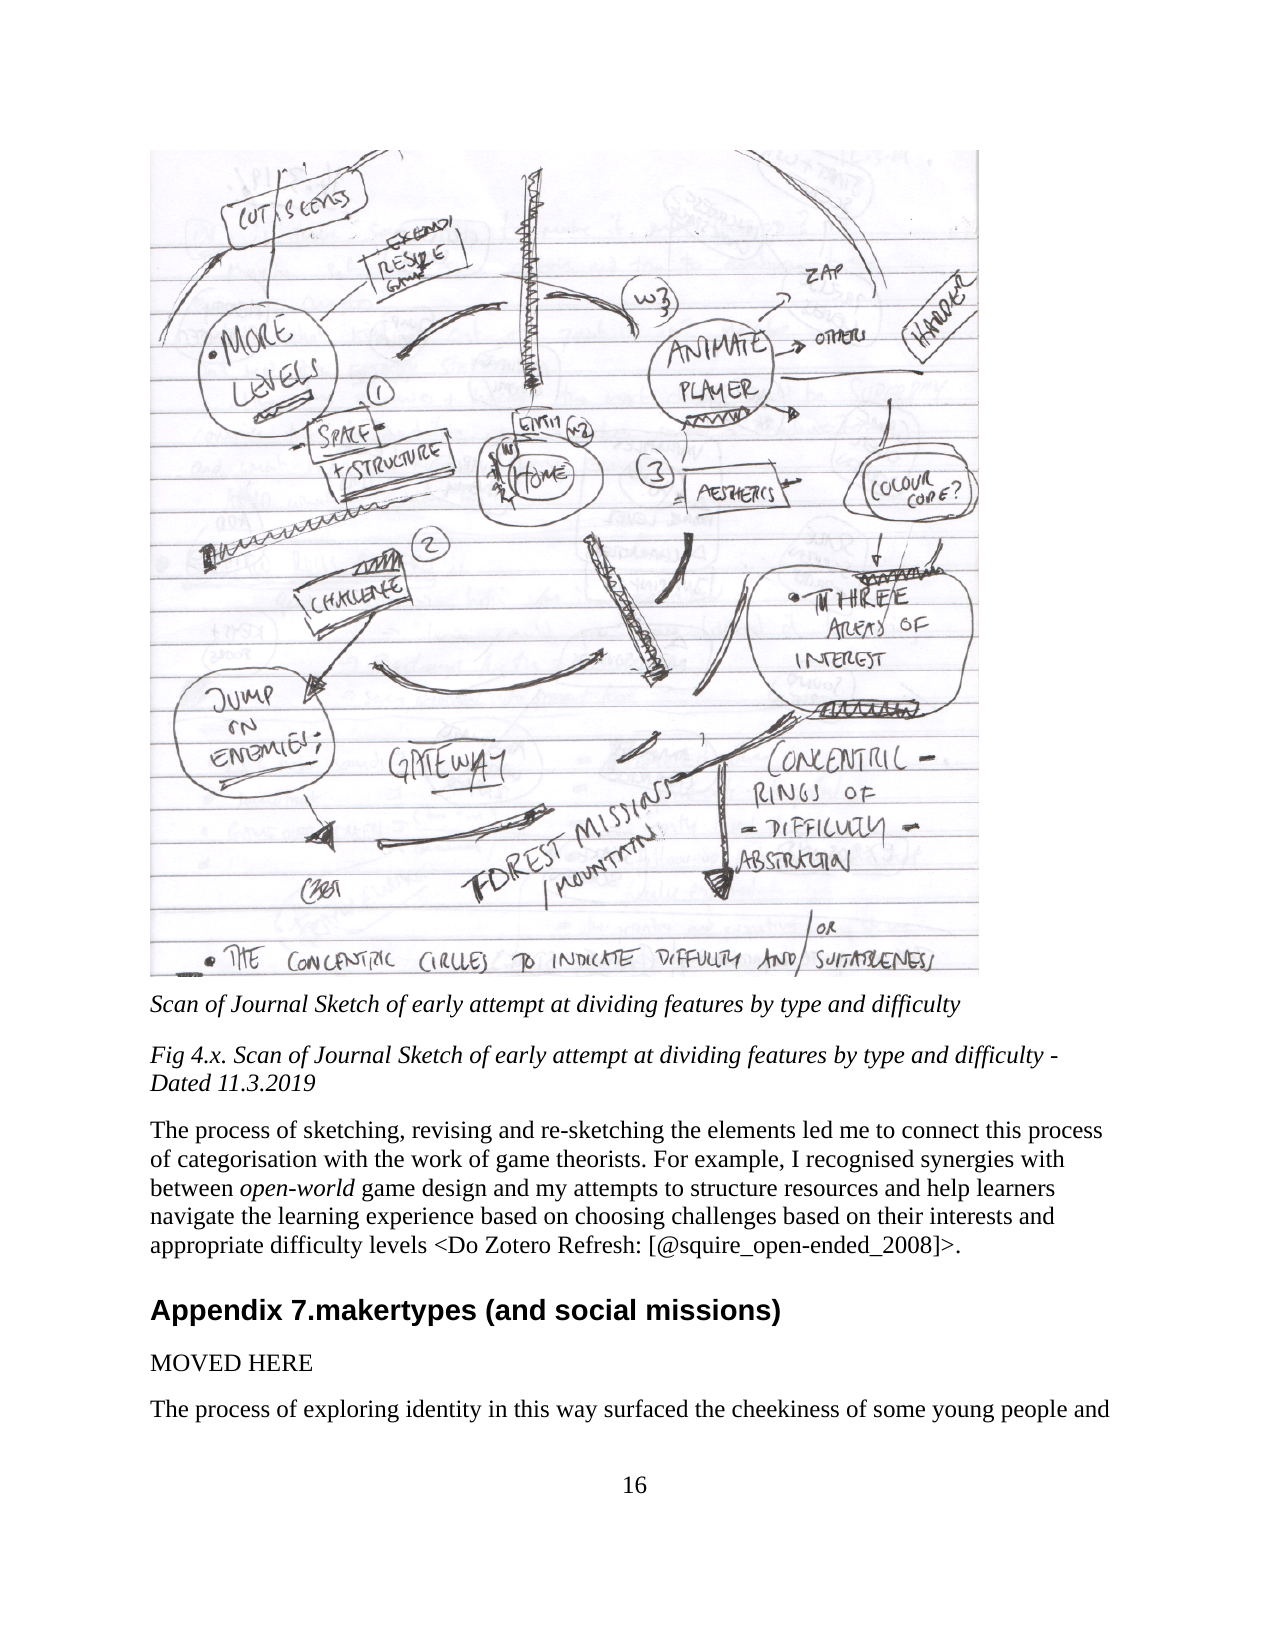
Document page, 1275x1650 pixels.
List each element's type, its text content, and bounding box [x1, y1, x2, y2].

picture [150, 150, 979, 977]
subtitle Appendix 7.makertypes (and social missions) [150, 1293, 1125, 1326]
text The process of exploring identity in this way surfaced the cheekiness of some young people and [150, 1394, 1125, 1423]
text Fig 4.x. Scan of Journal Sketch of early attempt at dividing features by type and difficulty - Dated 11.3.2019 [150, 1040, 1125, 1097]
text MOVED HERE [150, 1348, 1125, 1377]
text Scan of Journal Sketch of early attempt at dividing features by type and difficulty [150, 989, 1125, 1018]
text The process of sketching, revising and re-sketching the elements led me to connect this process of categorisation with the work of game theorists. For example, I recognised synergies with between open-world game design and my attempts to structure resources and help learners navigate the learning experience based on choosing challenges based on their interests and appropriate difficulty levels <Do Zotero Refresh: [@squire_open-ended_2008]>. [150, 1115, 1125, 1259]
